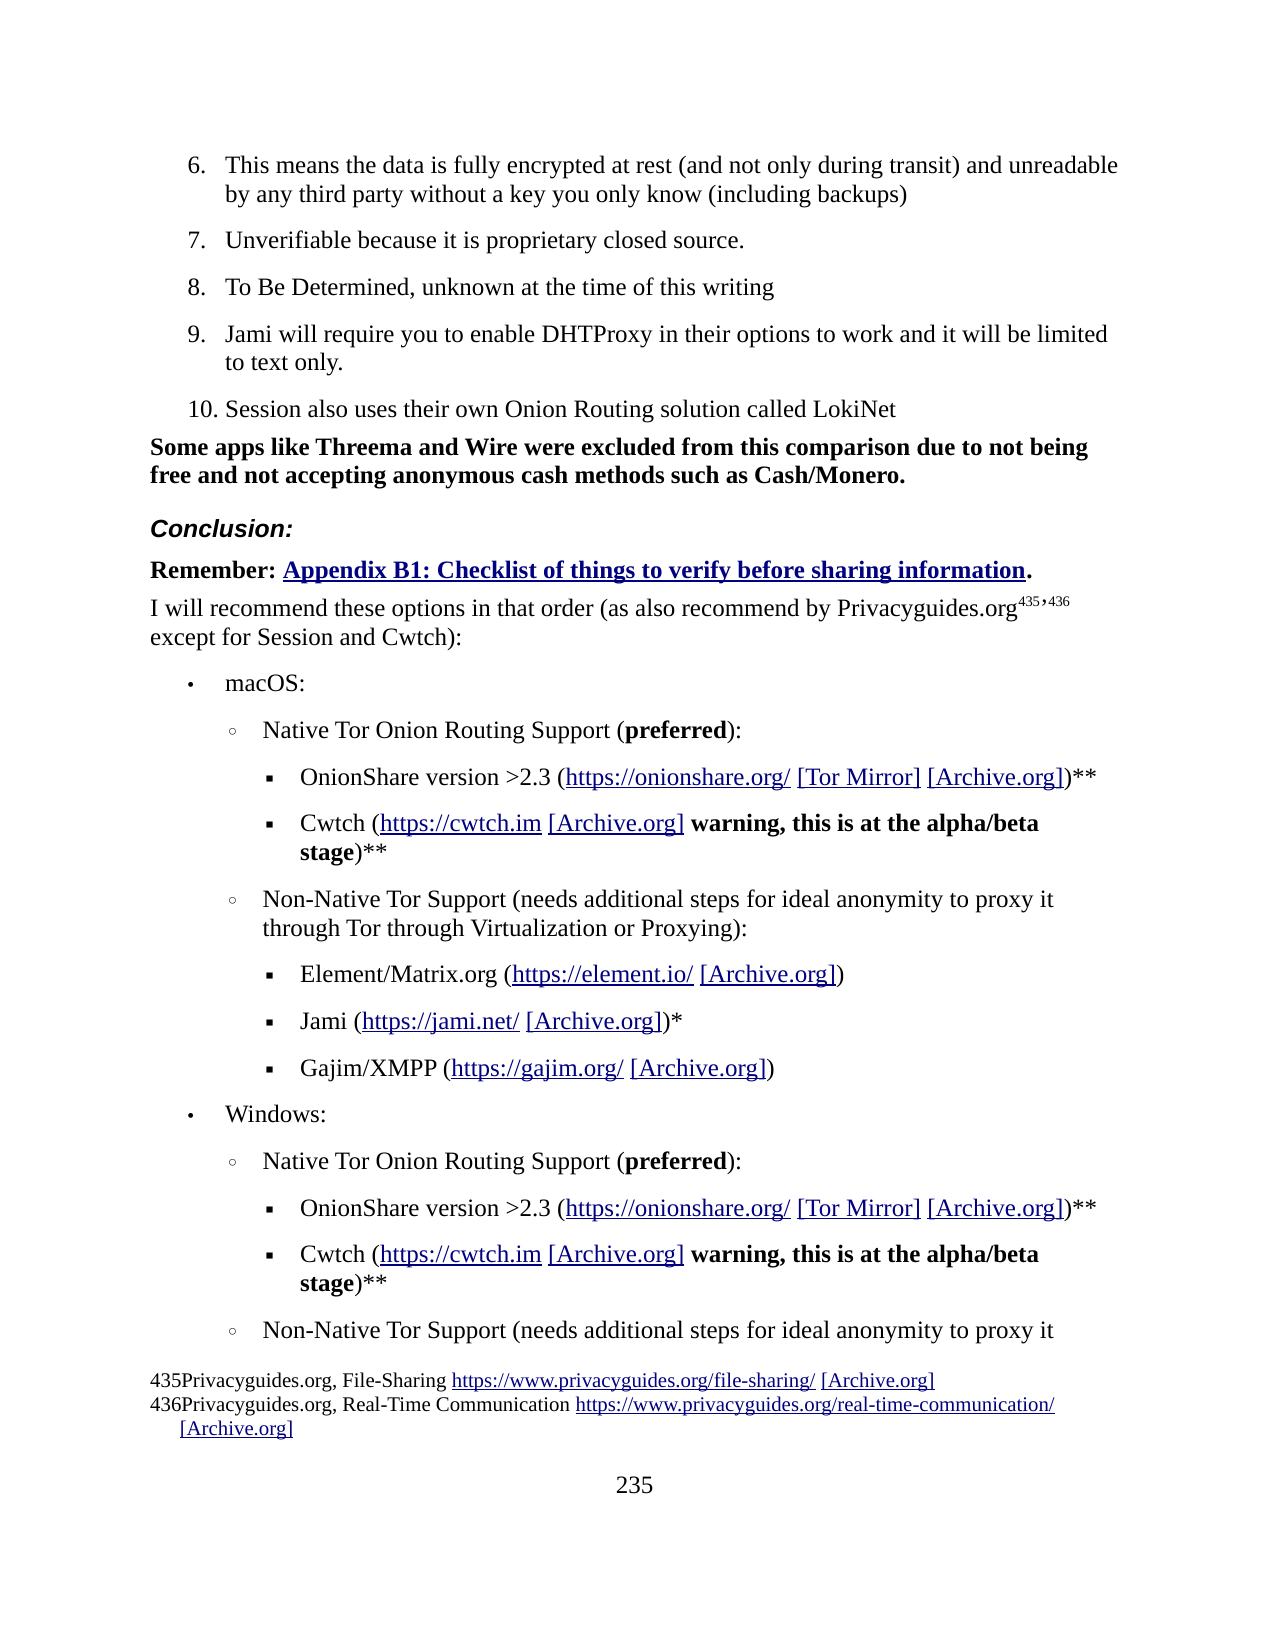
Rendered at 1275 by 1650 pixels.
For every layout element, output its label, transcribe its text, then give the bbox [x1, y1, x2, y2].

list macOS: [187, 668, 1125, 697]
text Some apps like Threema and Wire were excluded from this comparison due to not being free and not accepting anonymous cash methods such as Cash/Monero. [150, 432, 1125, 489]
list Native Tor Onion Routing Support (preferred): [225, 1146, 1125, 1175]
text Privacyguides.org, Real-Time Communication https://www.privacyguides.org/real-time-communication/ [Archive.org] [150, 1392, 1125, 1440]
list Non-Native Tor Support (needs additional steps for ideal anonymity to proxy it [225, 1315, 1125, 1343]
text I will recommend these options in that order (as also recommend by Privacyguides.org’ except for Session and Cwtch): [150, 593, 1125, 651]
list Element/Matrix.org (https://element.io/ [Archive.org]) [262, 959, 1125, 988]
list This means the data is fully encrypted at rest (and not only during transit) and unreadable by any third party without a key you only know (including backups) [187, 150, 1125, 207]
list Windows: [187, 1099, 1125, 1128]
list OnionShare version >2.3 (https://onionshare.org/ [Tor Mirror] [Archive.org])** [262, 1193, 1125, 1221]
text Privacyguides.org, File-Sharing https://www.privacyguides.org/file-sharing/ [Archive.org] [150, 1368, 1125, 1392]
list Gajim/XMPP (https://gajim.org/ [Archive.org]) [262, 1053, 1125, 1081]
list OnionShare version >2.3 (https://onionshare.org/ [Tor Mirror] [Archive.org])** [262, 762, 1125, 791]
list To Be Determined, unknown at the time of this writing [187, 272, 1125, 301]
list Non-Native Tor Support (needs additional steps for ideal anonymity to proxy it through Tor through Virtualization or Proxying): [225, 884, 1125, 941]
text Remember: Appendix B1: Checklist of things to verify before sharing information. [150, 555, 1125, 584]
list Jami will require you to enable DHTProxy in their options to work and it will be limited to text only. [187, 319, 1125, 376]
list Native Tor Onion Routing Support (preferred): [225, 715, 1125, 744]
list Unverifiable because it is proprietary closed source. [187, 225, 1125, 254]
list Jami (https://jami.net/ [Archive.org])* [262, 1006, 1125, 1035]
subtitle Conclusion: [150, 514, 1125, 543]
list Session also uses their own Onion Routing solution called LokiNet [187, 394, 1125, 423]
list Cwtch (https://cwtch.im [Archive.org] warning, this is at the alpha/beta stage)** [262, 1239, 1125, 1297]
list Cwtch (https://cwtch.im [Archive.org] warning, this is at the alpha/beta stage)** [262, 808, 1125, 866]
